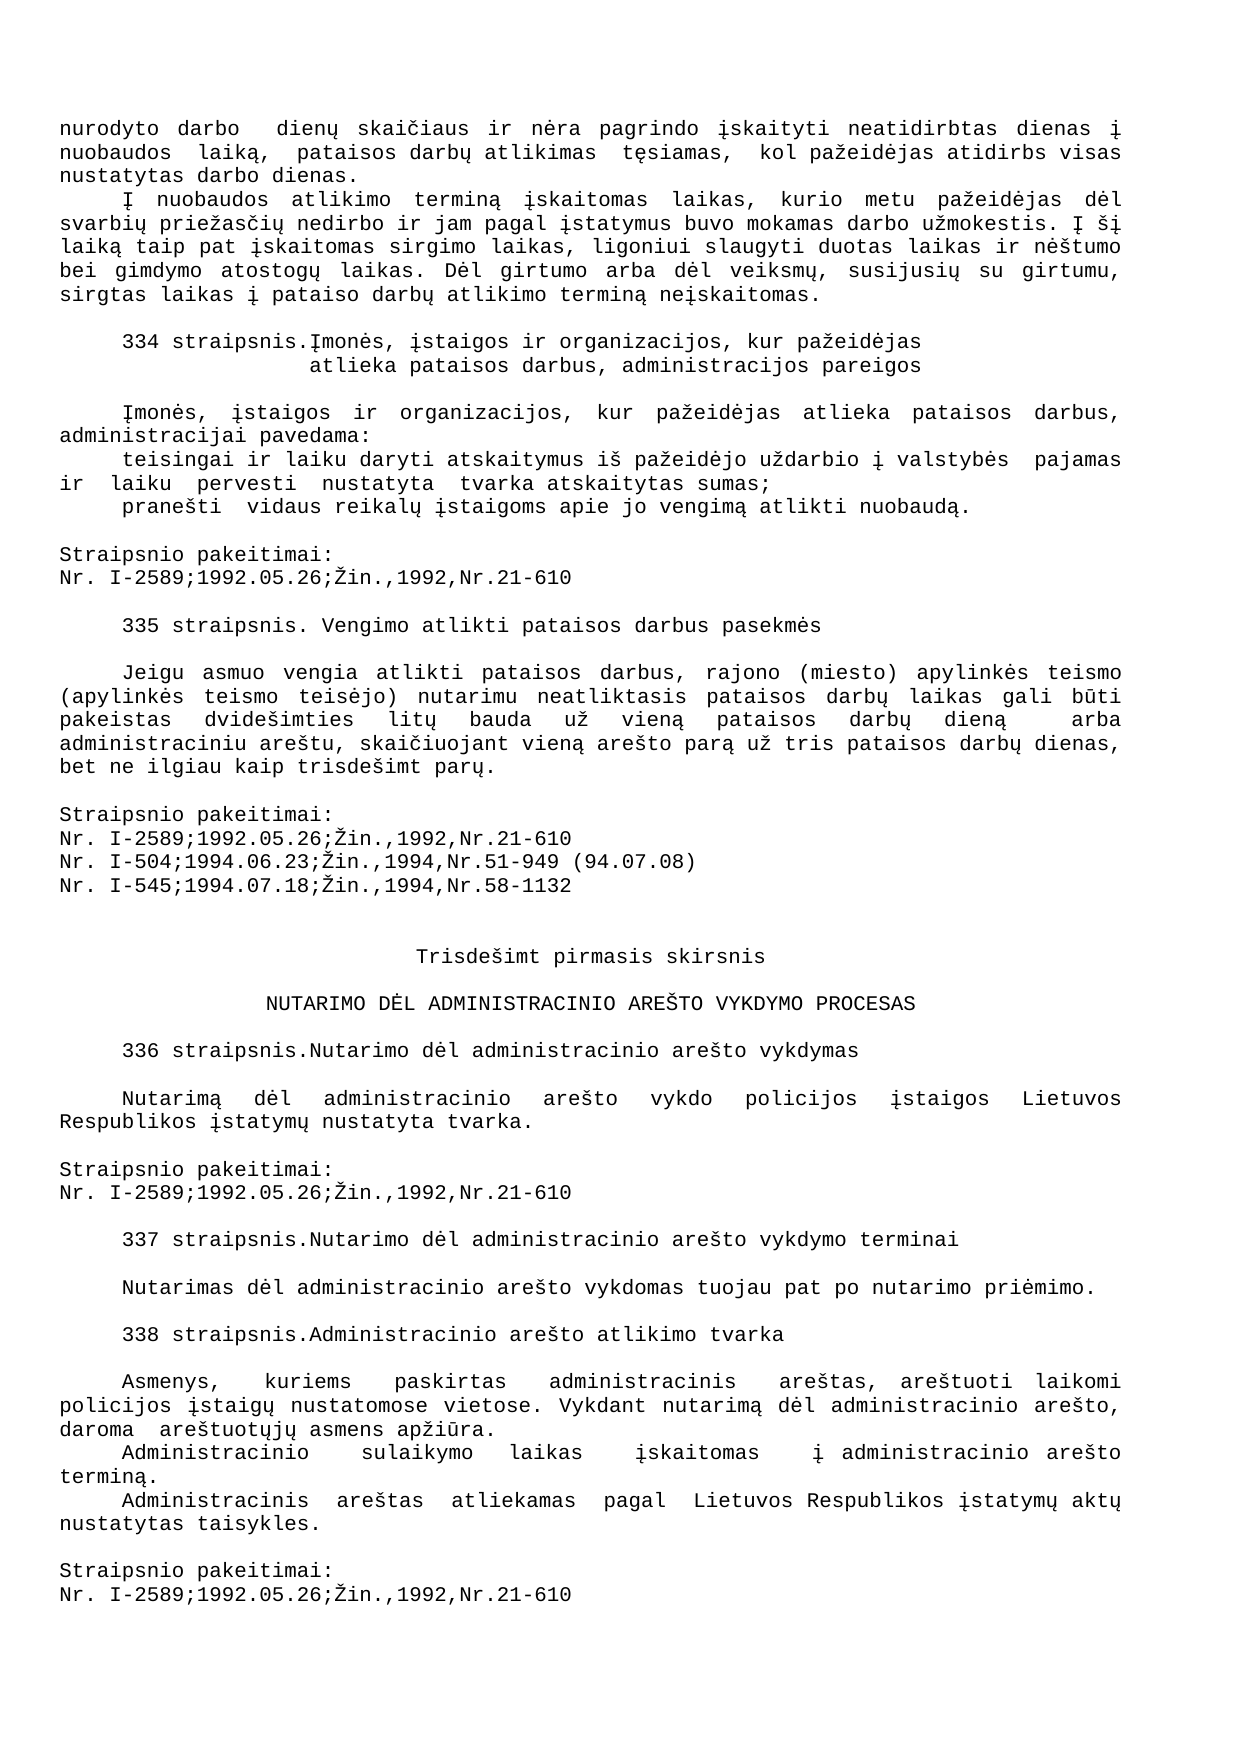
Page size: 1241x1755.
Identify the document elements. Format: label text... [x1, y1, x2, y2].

text Straipsnio pakeitimai: [59, 544, 1122, 567]
text 334 straipsnis.Įmonės, įstaigos ir organizacijos, kur pažeidėjas [59, 331, 1122, 354]
text Nr. I-2589;1992.05.26;Žin.,1992,Nr.21-610 [59, 1584, 1122, 1608]
text Straipsnio pakeitimai: [59, 1158, 1122, 1182]
text Straipsnio pakeitimai: [59, 804, 1122, 827]
text 338 straipsnis.Administracinio arešto atlikimo tvarka [59, 1324, 1122, 1348]
text Nutarimą dėl administracinio arešto vykdo policijos įstaigos Lietuvos Respublikos įstatymų nustatyta tvarka. [59, 1088, 1122, 1135]
text atlieka pataisos darbus, administracijos pareigos [59, 354, 1122, 378]
text teisingai ir laiku daryti atskaitymus iš pažeidėjo uždarbio į valstybės pajamas ir laiku pervesti nustatyta tvarka atskaitytas sumas; [59, 449, 1122, 496]
text 336 straipsnis.Nutarimo dėl administracinio arešto vykdymas [59, 1040, 1122, 1064]
text Nr. I-2589;1992.05.26;Žin.,1992,Nr.21-610 [59, 567, 1122, 591]
text Jeigu asmuo vengia atlikti pataisos darbus, rajono (miesto) apylinkės teismo (apylinkės teismo teisėjo) nutarimu neatliktasis pataisos darbų laikas gali būti pakeistas dvidešimties litų bauda už vieną pataisos darbų dieną arba administraciniu areštu, skaičiuojant vieną arešto parą už tris pataisos darbų dienas, bet ne ilgiau kaip trisdešimt parų. [59, 662, 1122, 780]
text NUTARIMO DĖL ADMINISTRACINIO AREŠTO VYKDYMO PROCESAS [59, 993, 1122, 1017]
text 335 straipsnis. Vengimo atlikti pataisos darbus pasekmės [59, 615, 1122, 638]
text Administracinio sulaikymo laikas įskaitomas į administracinio arešto terminą. [59, 1442, 1122, 1489]
text Nr. I-504;1994.06.23;Žin.,1994,Nr.51-949 (94.07.08) [59, 851, 1122, 875]
text Administracinis areštas atliekamas pagal Lietuvos Respublikos įstatymų aktų nustatytas taisykles. [59, 1489, 1122, 1537]
text Į nuobaudos atlikimo terminą įskaitomas laikas, kurio metu pažeidėjas dėl svarbių priežasčių nedirbo ir jam pagal įstatymus buvo mokamas darbo užmokestis. Į šį laiką taip pat įskaitomas sirgimo laikas, ligoniui slaugyti duotas laikas ir nėštumo bei gimdymo atostogų laikas. Dėl girtumo arba dėl veiksmų, susijusių su girtumu, sirgtas laikas į pataiso darbų atlikimo terminą neįskaitomas. [59, 189, 1122, 307]
text Nutarimas dėl administracinio arešto vykdomas tuojau pat po nutarimo priėmimo. [59, 1277, 1122, 1300]
text Asmenys, kuriems paskirtas administracinis areštas, areštuoti laikomi policijos įstaigų nustatomose vietose. Vykdant nutarimą dėl administracinio arešto, daroma areštuotųjų asmens apžiūra. [59, 1371, 1122, 1442]
text 337 straipsnis.Nutarimo dėl administracinio arešto vykdymo terminai [59, 1229, 1122, 1253]
text Nr. I-2589;1992.05.26;Žin.,1992,Nr.21-610 [59, 1182, 1122, 1206]
text pranešti vidaus reikalų įstaigoms apie jo vengimą atlikti nuobaudą. [59, 496, 1122, 520]
text Įmonės, įstaigos ir organizacijos, kur pažeidėjas atlieka pataisos darbus, administracijai pavedama: [59, 402, 1122, 449]
text Straipsnio pakeitimai: [59, 1561, 1122, 1584]
text Nr. I-2589;1992.05.26;Žin.,1992,Nr.21-610 [59, 827, 1122, 851]
text Nr. I-545;1994.07.18;Žin.,1994,Nr.58-1132 [59, 875, 1122, 898]
text Trisdešimt pirmasis skirsnis [59, 946, 1122, 969]
text nurodyto darbo dienų skaičiaus ir nėra pagrindo įskaityti neatidirbtas dienas į nuobaudos laiką, pataisos darbų atlikimas tęsiamas, kol pažeidėjas atidirbs visas nustatytas darbo dienas. [59, 118, 1122, 189]
